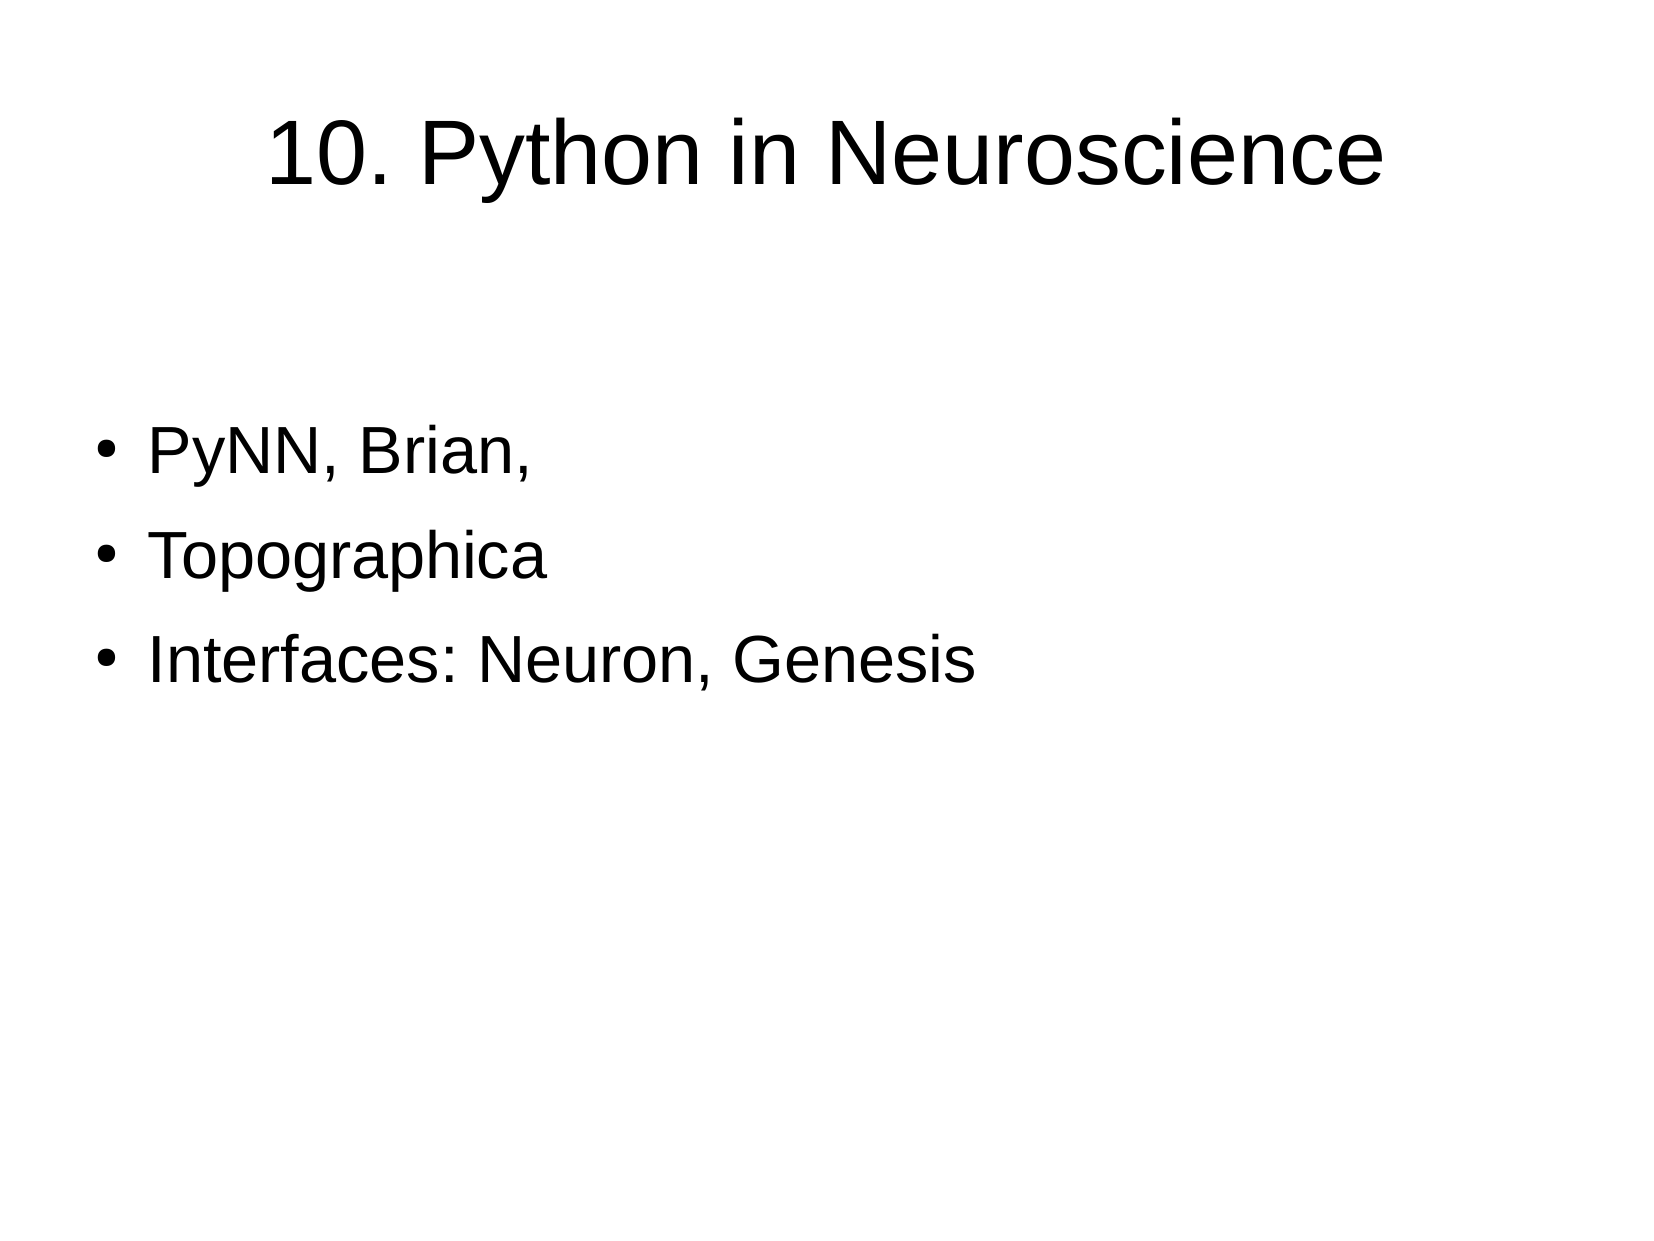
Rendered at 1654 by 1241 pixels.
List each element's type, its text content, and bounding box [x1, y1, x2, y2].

list PyNN, Brian, Topographica Interfaces: Neuron, Genesis [76, 413, 1565, 1114]
title 10. Python in Neuroscience [82, 56, 1571, 250]
